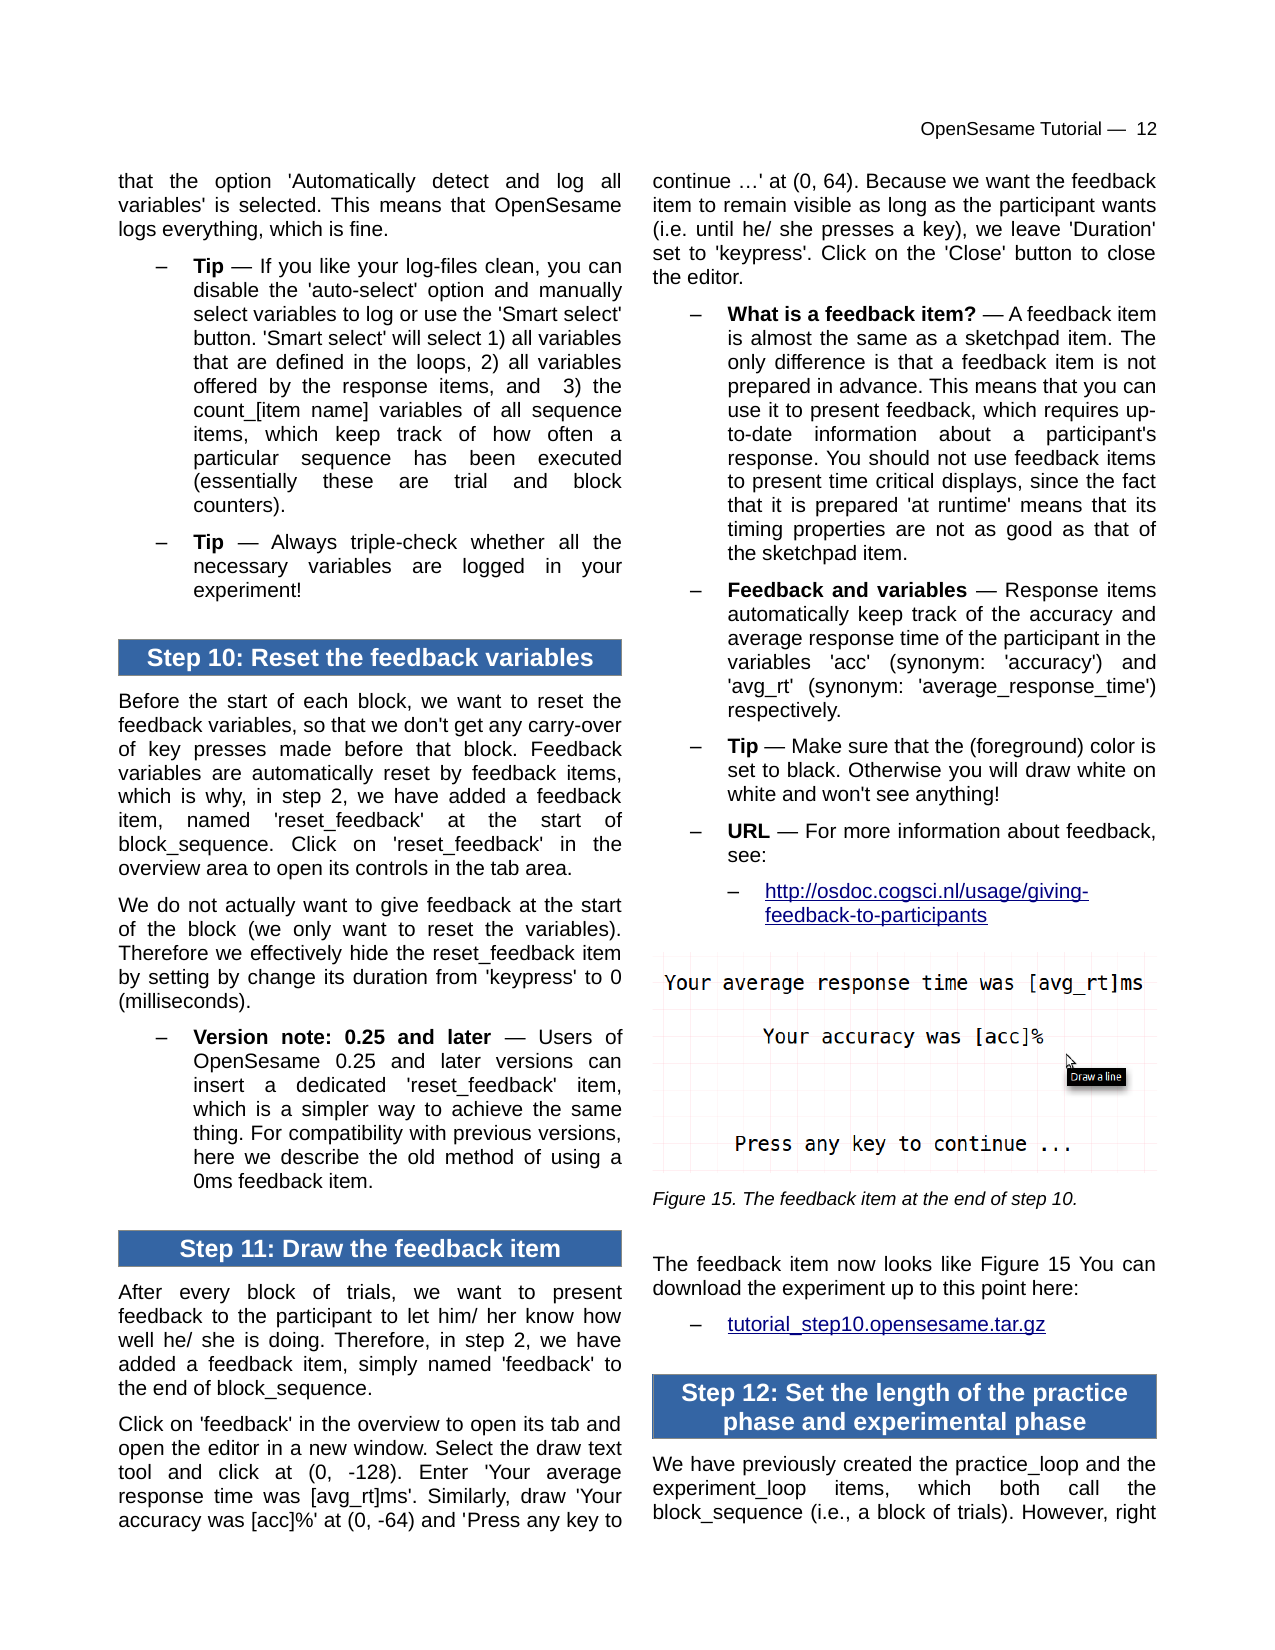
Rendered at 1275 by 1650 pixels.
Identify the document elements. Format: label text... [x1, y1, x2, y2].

list Tip — If you like your log-files clean, you can disable the 'auto-select' option and manually select variables to log or use the 'Smart select' button. 'Smart select' will select 1) all variables that are defined in the loops, 2) all variables offered by the response items, and 3) the count_[item name] variables of all sequence items, which keep track of how often a particular sequence has been executed (essentially these are trial and block counters). [156, 253, 622, 517]
text that the option 'Automatically detect and log all variables' is selected. This means that OpenSesame logs everything, which is fine. [118, 169, 622, 241]
text continue …' at (0, 64). Because we want the feedback item to remain visible as long as the participant wants (i.e. until he/ she presses a key), we leave 'Duration' set to 'keypress'. Click on the 'Close' button to close the editor. [652, 169, 1157, 289]
text We do not actually want to give feedback at the start of the block (we only want to reset the variables). Therefore we effectively hide the reset_feedback item by setting by change its duration from 'keypress' to 0 (milliseconds). [118, 893, 622, 1012]
text Click on 'feedback' in the overview to open its tab and open the editor in a new window. Select the draw text tool and click at (0, -128). Enter 'Your average response time was [avg_rt]ms'. Similarly, draw 'Your accuracy was [acc]%' at (0, -64) and 'Press any key to [118, 1412, 622, 1532]
text The feedback item now looks like Figure 15 You can download the experiment up to this point here: [652, 1252, 1157, 1299]
list Feedback and variables — Response items automatically keep track of the accuracy and average response time of the participant in the variables 'acc' (synonym: 'accuracy') and 'avg_rt' (synonym: 'average_response_time') respectively. [690, 578, 1157, 721]
text Before the start of each block, we want to reset the feedback variables, so that we don't get any carry-over of key presses made before that block. Feedback variables are automatically reset by feedback items, which is why, in step 2, we have added a feedback item, named 'reset_feedback' at the start of block_sequence. Click on 'reset_feedback' in the overview area to open its controls in the tab area. [118, 688, 622, 880]
list http://osdoc.cogsci.nl/usage/giving-feedback-to-participants [727, 879, 1157, 927]
list Version note: 0.25 and later — Users of OpenSesame 0.25 and later versions can insert a dedicated 'reset_feedback' item, which is a simpler way to achieve the same thing. For compatibility with previous versions, here we describe the old method of using a 0ms feedback item. [156, 1025, 622, 1193]
list What is a feedback item? — A feedback item is almost the same as a sketchpad item. The only difference is that a feedback item is not prepared in advance. This means that you can use it to present feedback, which requires up-to-date information about a participant's response. You should not use feedback items to present time critical displays, since the fact that it is prepared 'at runtime' means that its timing properties are not as good as that of the sketchpad item. [690, 301, 1157, 565]
list Tip — Make sure that the (foreground) color is set to black. Otherwise you will draw white on white and won't see anything! [690, 734, 1157, 806]
list URL — For more information about feedback, see: [690, 818, 1157, 866]
subtitle Step 10: Reset the feedback variables [119, 640, 621, 675]
list tutorial_step10.opensesame.tar.gz [690, 1312, 1157, 1336]
list Tip — Always triple-check whether all the necessary variables are logged in your experiment! [156, 530, 622, 602]
picture [652, 952, 1158, 1173]
subtitle Step 11: Draw the feedback item [119, 1231, 621, 1266]
subtitle Step 12: Set the length of the practice phase and experimental phase [654, 1375, 1156, 1438]
text After every block of trials, we want to present feedback to the participant to let him/ her know how well he/ she is doing. Therefore, in step 2, we have added a feedback item, simply named 'feedback' to the end of block_sequence. [118, 1280, 622, 1399]
text Figure 15. The feedback item at the end of step 10. [652, 1173, 1157, 1209]
text We have previously created the practice_loop and the experiment_loop items, which both call the block_sequence (i.e., a block of trials). However, right [652, 1452, 1157, 1524]
